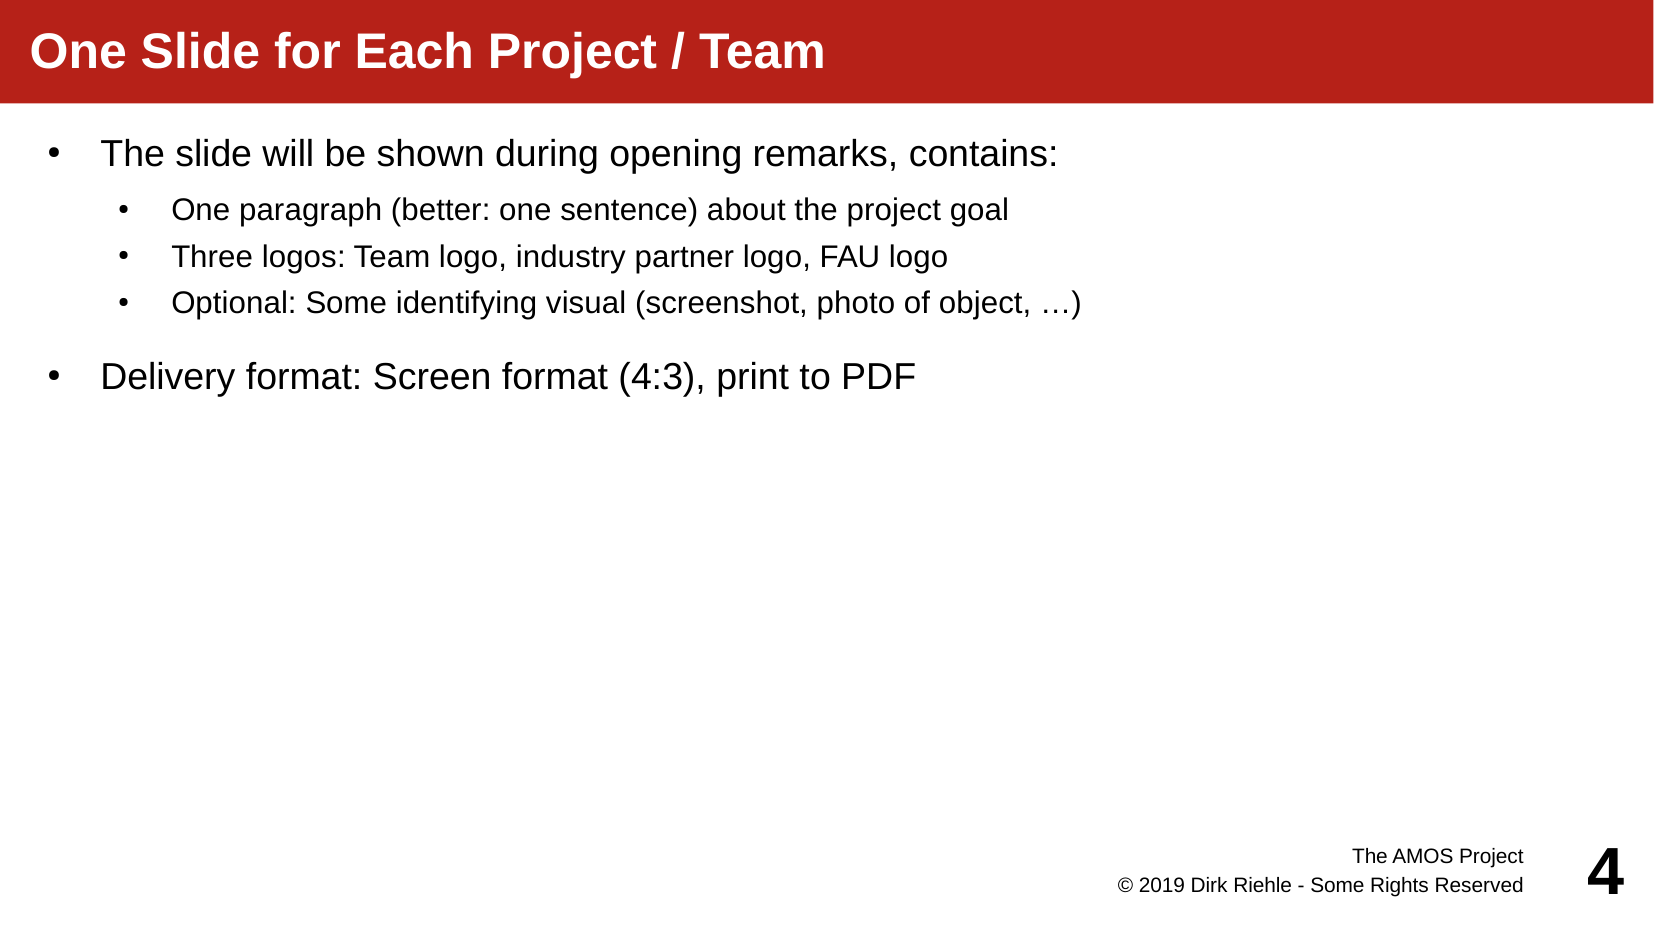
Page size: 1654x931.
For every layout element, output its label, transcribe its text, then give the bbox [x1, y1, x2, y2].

title One Slide for Each Project / Team [0, 0, 1654, 104]
list The slide will be shown during opening remarks, contains: One paragraph (better: one sentence) about the project goal Three logos: Team logo, industry partner logo, FAU logo Optional: Some identifying visual (screenshot, photo of object, …) Delivery format: Screen format (4:3), print to PDF [29, 132, 1625, 798]
